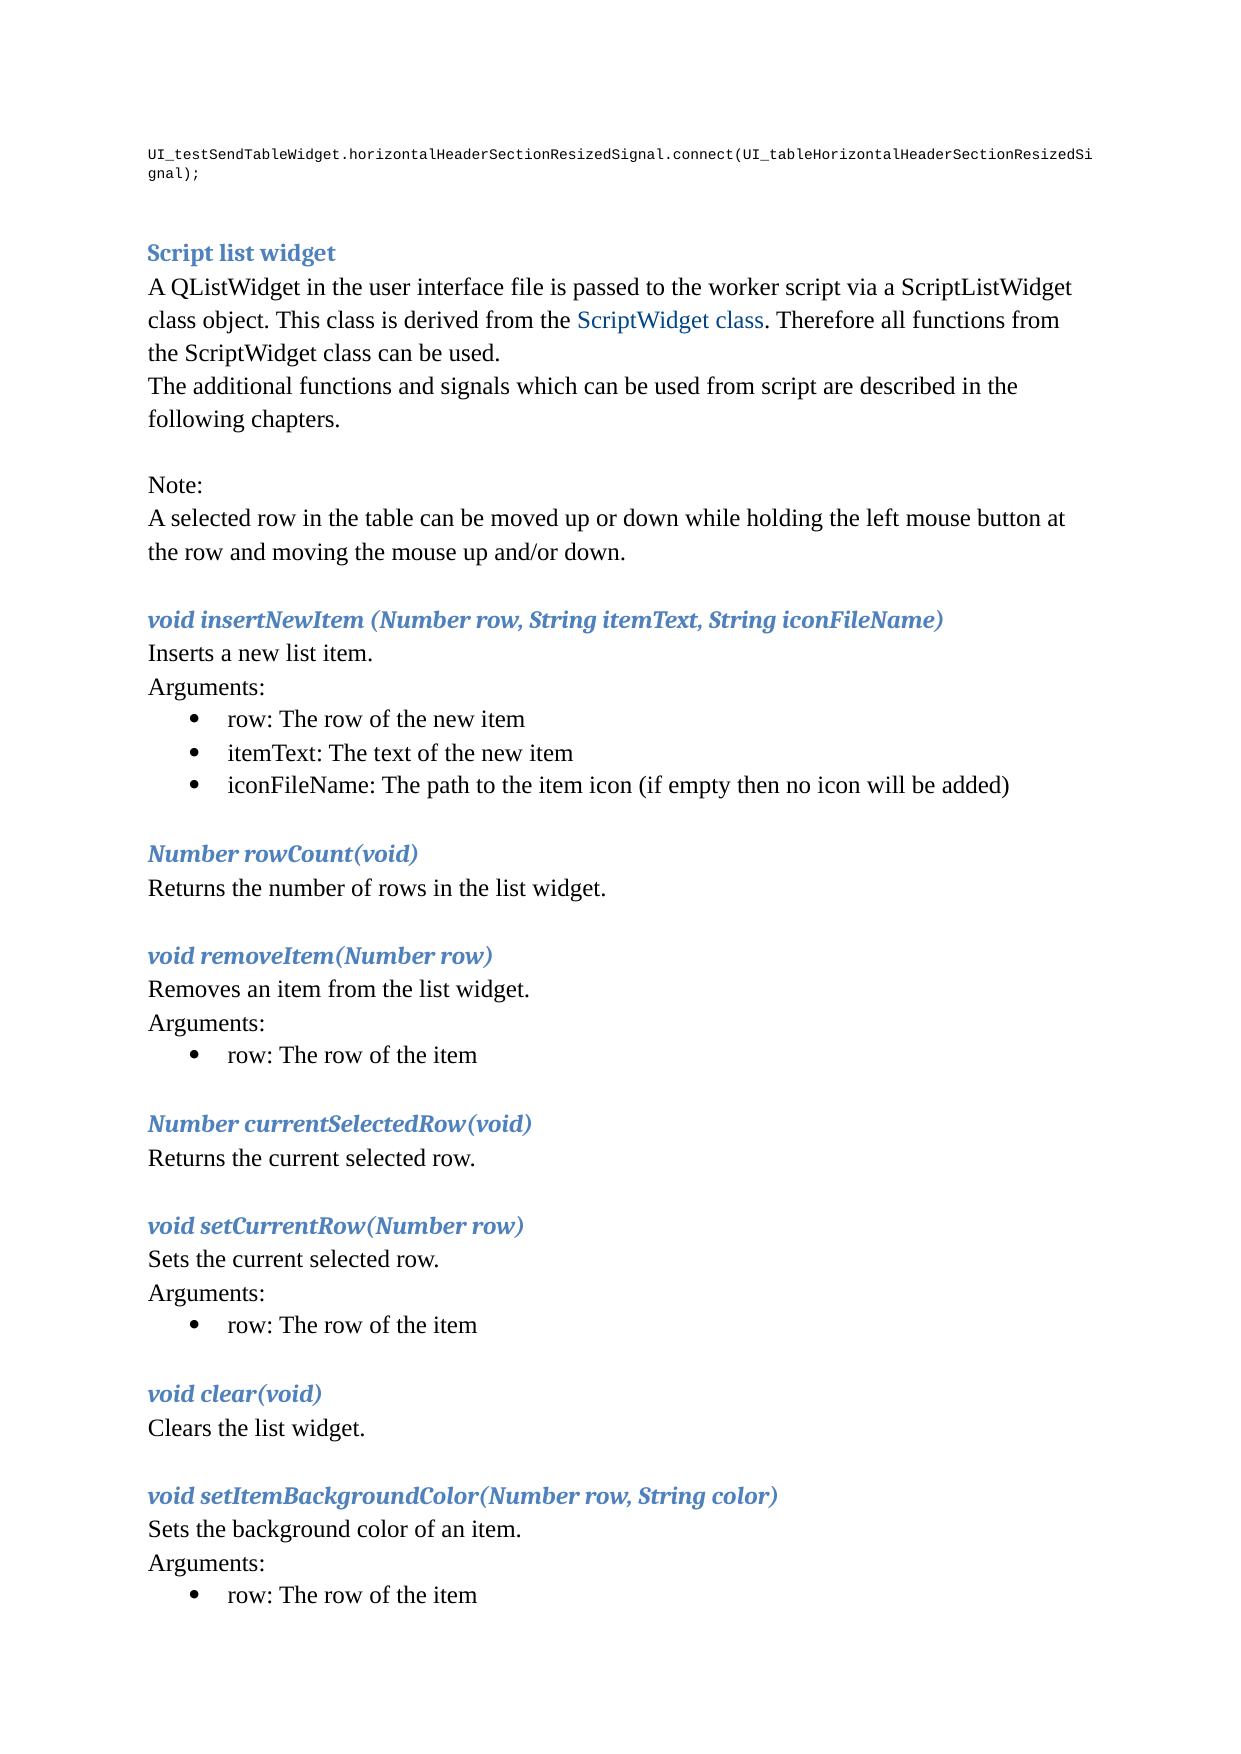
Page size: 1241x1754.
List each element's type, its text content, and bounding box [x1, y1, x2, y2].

text Returns the number of rows in the list widget. [148, 873, 1093, 901]
subtitle void insertNewItem (Number row, String itemText, String iconFileName) [148, 606, 1093, 634]
text Inserts a new list item. [148, 638, 1093, 667]
list row: The row of the item [190, 1581, 1093, 1609]
text The additional functions and signals which can be used from script are described in the following chapters. [148, 371, 1093, 433]
text Returns the current selected row. [148, 1143, 1093, 1171]
list row: The row of the new item [190, 704, 1093, 733]
list row: The row of the item [190, 1311, 1093, 1339]
text UI_testSendTableWidget.horizontalHeaderSectionResizedSignal.connect(UI_tableHorizontalHeaderSectionResizedSignal); [148, 148, 1093, 183]
subtitle Number rowCount(void) [148, 839, 1093, 868]
subtitle Number currentSelectedRow(void) [148, 1109, 1093, 1138]
text Sets the current selected row. [148, 1244, 1093, 1273]
text Clears the list widget. [148, 1413, 1093, 1441]
text Note: [148, 471, 1093, 499]
subtitle Script list widget [148, 239, 1093, 268]
list iconFileName: The path to the item icon (if empty then no icon will be added) [190, 771, 1093, 799]
text Removes an item from the list widget. [148, 974, 1093, 1003]
text Arguments: [148, 672, 1093, 700]
subtitle void setItemBackgroundColor(Number row, String color) [148, 1482, 1093, 1510]
list itemText: The text of the new item [190, 738, 1093, 766]
list row: The row of the item [190, 1041, 1093, 1069]
text Arguments: [148, 1008, 1093, 1036]
subtitle void clear(void) [148, 1379, 1093, 1408]
text A selected row in the table can be moved up or down while holding the left mouse button at the row and moving the mouse up and/or down. [148, 503, 1093, 565]
text Arguments: [148, 1548, 1093, 1576]
text A QListWidget in the user interface file is passed to the worker script via a ScriptListWidget class object. This class is derived from the ScriptWidget class. Therefore all functions from the ScriptWidget class can be used. [148, 272, 1093, 367]
text Sets the background color of an item. [148, 1514, 1093, 1543]
subtitle void setCurrentRow(Number row) [148, 1212, 1093, 1240]
subtitle void removeItem(Number row) [148, 942, 1093, 970]
text Arguments: [148, 1278, 1093, 1306]
